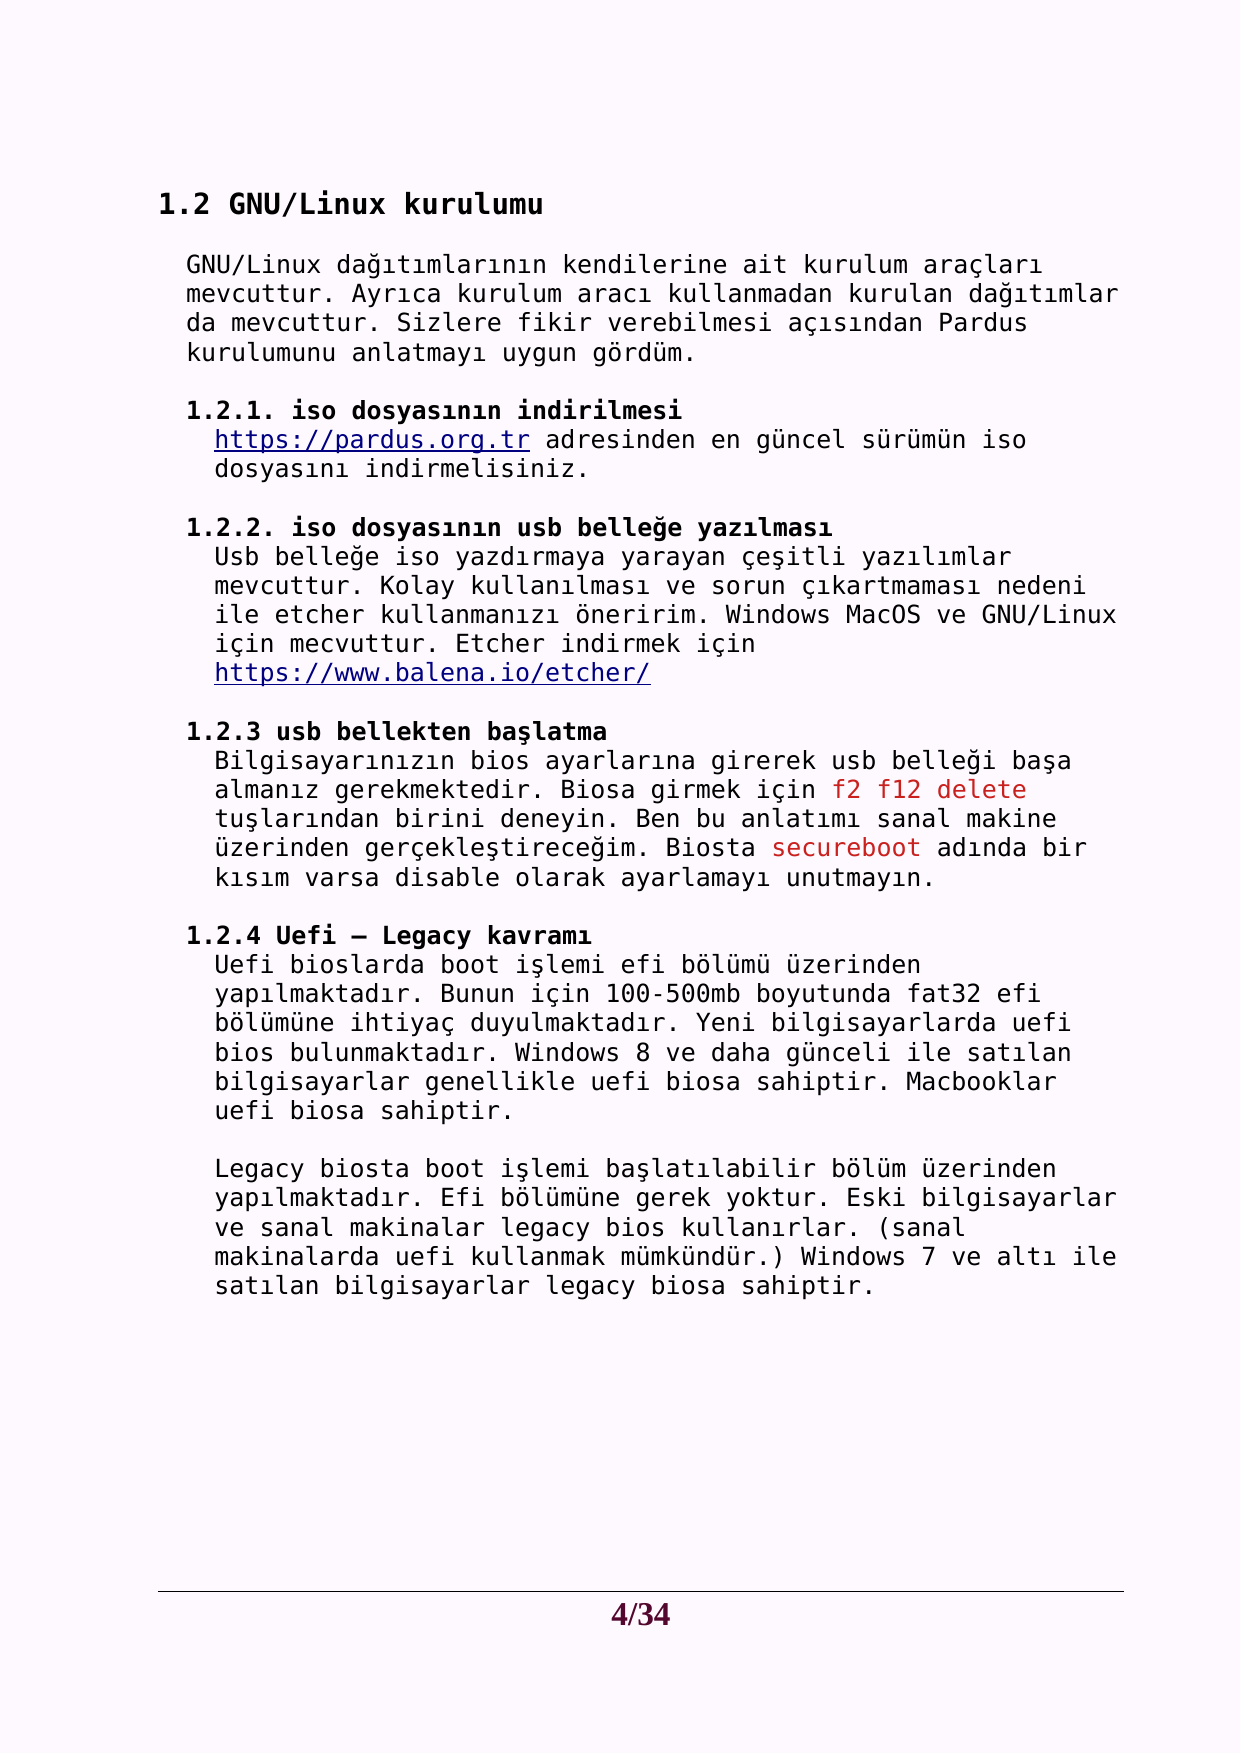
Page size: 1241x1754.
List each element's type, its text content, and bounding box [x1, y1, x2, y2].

text 1.2.4 Uefi – Legacy kavramı [186, 921, 1124, 950]
text Usb belleğe iso yazdırmaya yarayan çeşitli yazılımlar mevcuttur. Kolay kullanılması ve sorun çıkartmaması nedeni ile etcher kullanmanızı öneririm. Windows MacOS ve GNU/Linux için mecvuttur. Etcher indirmek için https://www.balena.io/etcher/ [214, 542, 1124, 688]
text 1.2.2. iso dosyasının usb belleğe yazılması [186, 513, 1124, 542]
text https://pardus.org.tr adresinden en güncel sürümün iso dosyasını indirmelisiniz. [214, 425, 1124, 484]
text GNU/Linux dağıtımlarının kendilerine ait kurulum araçları mevcuttur. Ayrıca kurulum aracı kullanmadan kurulan dağıtımlar da mevcuttur. Sizlere fikir verebilmesi açısından Pardus kurulumunu anlatmayı uygun gördüm. [186, 250, 1124, 367]
text Bilgisayarınızın bios ayarlarına girerek usb belleği başa almanız gerekmektedir. Biosa girmek için f2 f12 delete tuşlarından birini deneyin. Ben bu anlatımı sanal makine üzerinden gerçekleştireceğim. Biosta secureboot adında bir kısım varsa disable olarak ayarlamayı unutmayın. [214, 746, 1124, 892]
text Uefi bioslarda boot işlemi efi bölümü üzerinden yapılmaktadır. Bunun için 100-500mb boyutunda fat32 efi bölümüne ihtiyaç duyulmaktadır. Yeni bilgisayarlarda uefi bios bulunmaktadır. Windows 8 ve daha günceli ile satılan bilgisayarlar genellikle uefi biosa sahiptir. Macbooklar uefi biosa sahiptir. [214, 950, 1124, 1125]
text 1.2 GNU/Linux kurulumu [158, 187, 1124, 221]
text 1.2.3 usb bellekten başlatma [186, 717, 1124, 746]
text Legacy biosta boot işlemi başlatılabilir bölüm üzerinden yapılmaktadır. Efi bölümüne gerek yoktur. Eski bilgisayarlar ve sanal makinalar legacy bios kullanırlar. (sanal makinalarda uefi kullanmak mümkündür.) Windows 7 ve altı ile satılan bilgisayarlar legacy biosa sahiptir. [214, 1154, 1124, 1300]
text 1.2.1. iso dosyasının indirilmesi [186, 396, 1124, 425]
